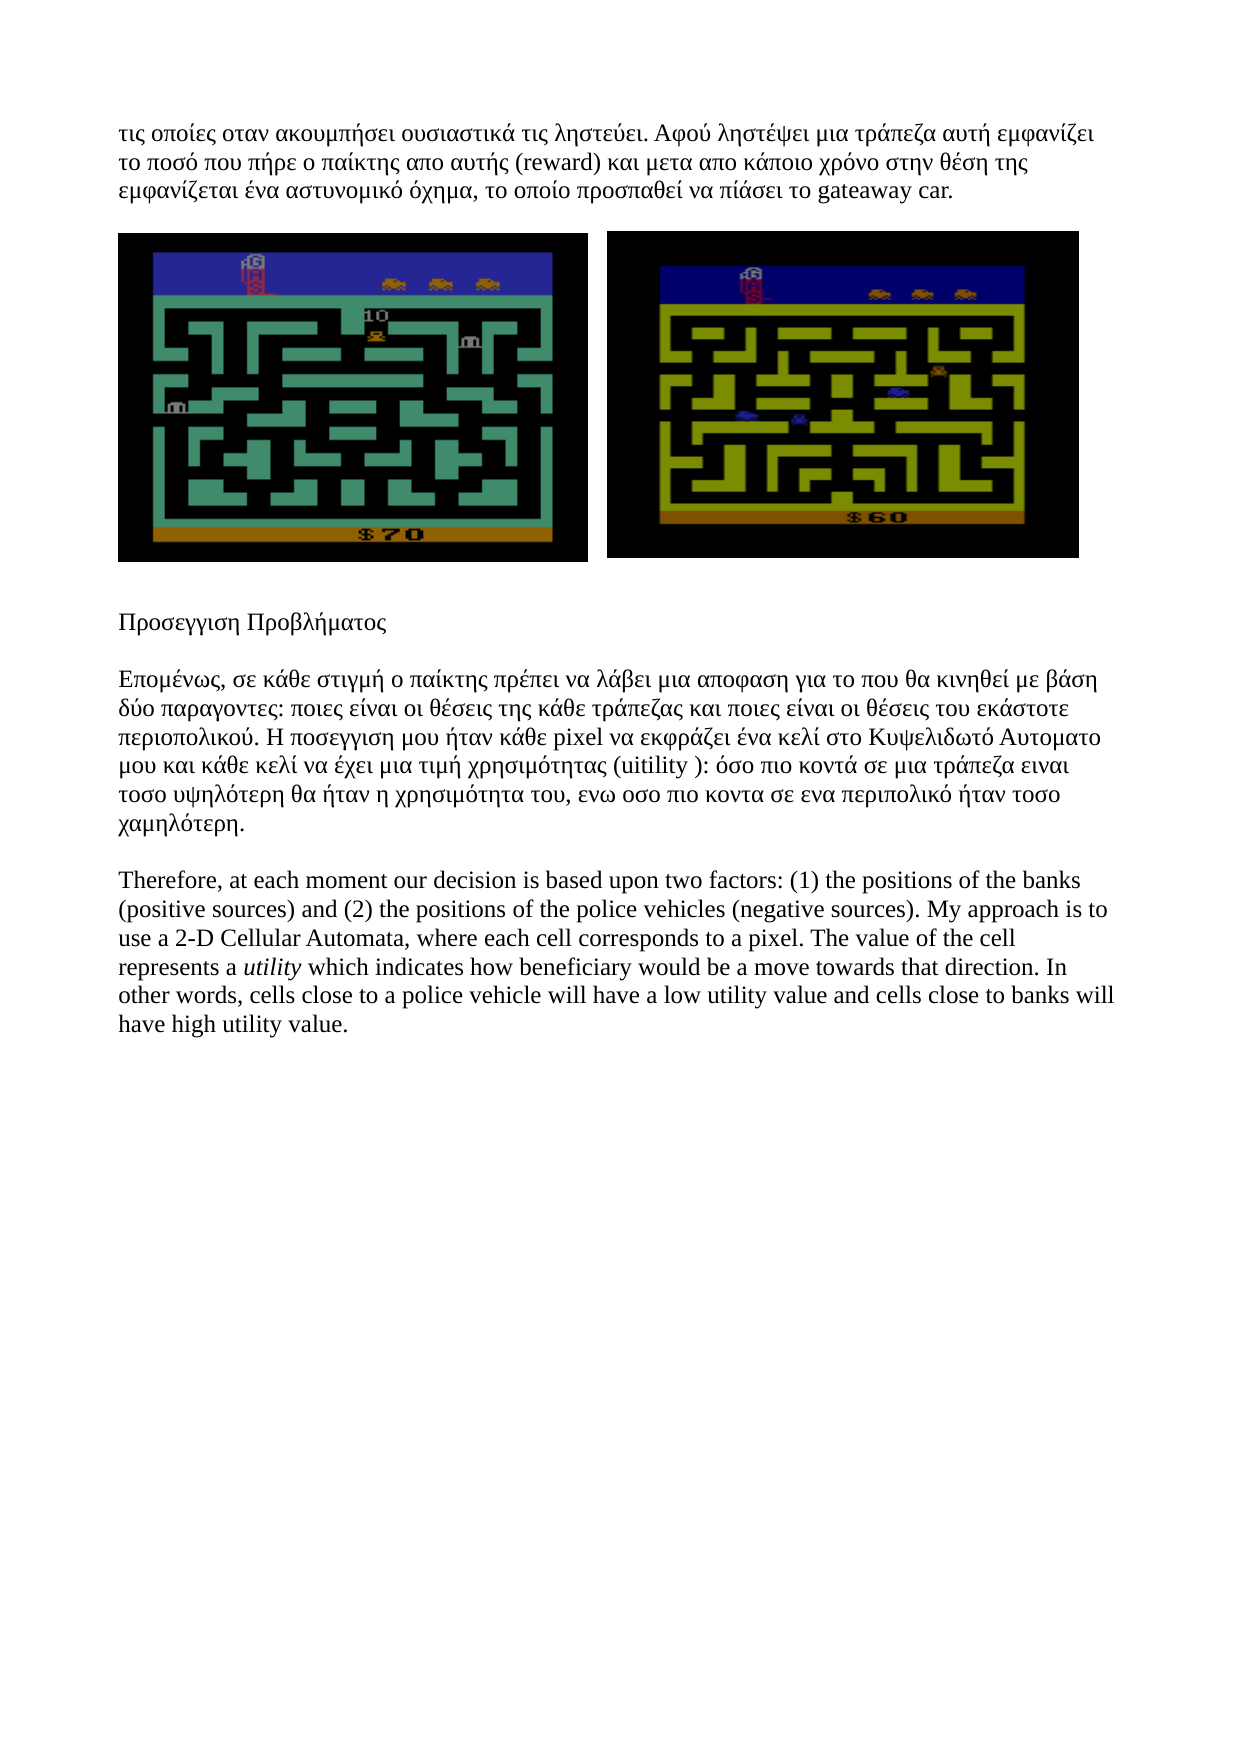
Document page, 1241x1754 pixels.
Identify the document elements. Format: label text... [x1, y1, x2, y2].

picture [118, 233, 588, 562]
picture [607, 231, 1079, 558]
text Therefore, at each moment our decision is based upon two factors: (1) the positions of the banks (positive sources) and (2) the positions of the police vehicles (negative sources). My approach is to use a 2-D Cellular Automata, where each cell corresponds to a pixel. The value of the cell represents a utility which indicates how beneficiary would be a move towards that direction. In other words, cells close to a police vehicle will have a low utility value and cells close to banks will have high utility value. [118, 866, 1122, 1038]
text Επομένως, σε κάθε στιγμή ο παίκτης πρέπει να λάβει μια αποφαση για το που θα κινηθεί με βάση δύο παραγοντες: ποιες είναι οι θέσεις της κάθε τράπεζας και ποιες είναι οι θέσεις του εκάστοτε περιοπολικού. Η ποσεγγιση μου ήταν κάθε pixel να εκφράζει ένα κελί στο Κυψελιδωτό Αυτοματο μου και κάθε κελί να έχει μια τιμή χρησιμότητας (uitility ): όσο πιο κοντά σε μια τράπεζα ειναι τοσο υψηλότερη θα ήταν η χρησιμότητα του, ενω οσο πιο κοντα σε ενα περιπολικό ήταν τοσο χαμηλότερη. [118, 664, 1122, 837]
text Προσεγγιση Προβλήματος [118, 607, 1122, 636]
text τις οποίες οταν ακουμπήσει ουσιαστικά τις ληστεύει. Αφού ληστέψει μια τράπεζα αυτή εμφανίζει το ποσό που πήρε ο παίκτης απο αυτής (reward) και μετα απο κάποιο χρόνο στην θέση της εμφανίζεται ένα αστυνομικό όχημα, το οποίο προσπαθεί να πίάσει το gateaway car. [118, 118, 1122, 204]
